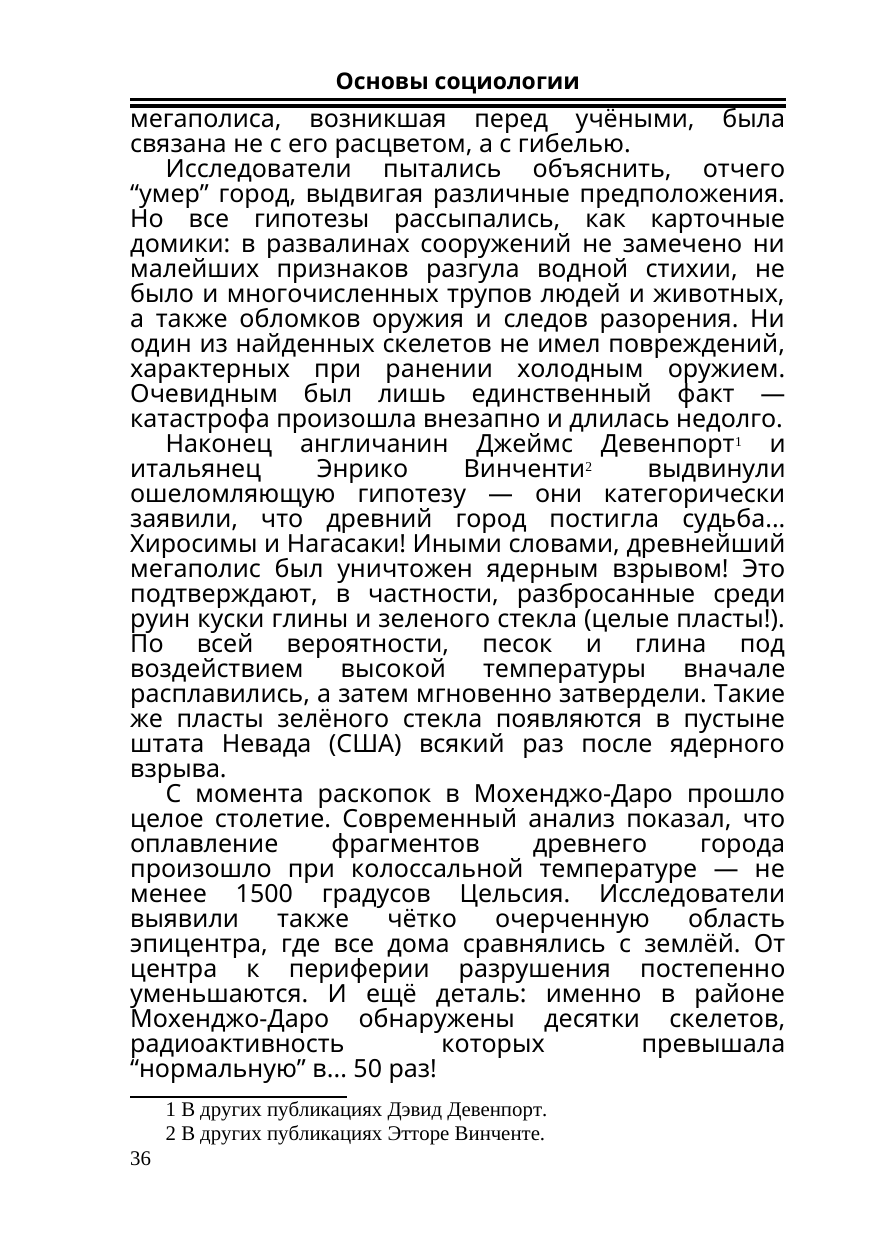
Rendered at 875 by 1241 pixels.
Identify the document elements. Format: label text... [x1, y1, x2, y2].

text мегаполиса, возникшая перед учёными, была связана не с его расцветом, а с гибелью. [130, 108, 786, 158]
text В других публикациях Дэвид Девенпорт. [130, 1097, 786, 1121]
text С момента раскопок в Мохенджо-Даро прошло целое столетие. Современный анализ показал, что оплавление фрагментов древнего города произошло при колоссальной температуре — не менее 1500 градусов Цельсия. Исследователи выявили также чётко очерченную область эпицентра, где все дома сравнялись с землёй. От центра к периферии разрушения постепенно уменьшаются. И ещё деталь: именно в районе Мохенджо-Даро обнаружены десятки скелетов, радиоактивность которых превышала “нормальную” в... 50 раз! [130, 783, 786, 1083]
text Исследователи пытались объяснить, отчего “умер” город, выдвигая различные предположения. Но все гипотезы рассыпались, как карточные домики: в развалинах сооружений не замечено ни малейших признаков разгула водной стихии, не было и многочисленных трупов людей и животных, а также обломков оружия и следов разорения. Ни один из найденных скелетов не имел повреждений, характерных при ранении холодным оружием. Очевидным был лишь единственный факт — катастрофа произошла внезапно и длилась недолго. [130, 158, 786, 433]
text В других публикациях Этторе Винченте. [130, 1121, 786, 1145]
text Наконец англичанин Джеймс Девенпорт и итальянец Энрико Винченти выдвинули ошеломляющую гипотезу — они категорически заявили, что древний город постигла судьба... Хиросимы и Нагасаки! Иными словами, древнейший мегаполис был уничтожен ядерным взрывом! Это подтверждают, в частности, разбросанные среди руин куски глины и зеленого стекла (целые пласты!). По всей вероятности, песок и глина под воздействием высокой температуры вначале расплавились, а затем мгновенно затвердели. Такие же пласты зелёного стекла появляются в пустыне штата Невада (США) всякий раз после ядерного взрыва. [130, 433, 786, 783]
